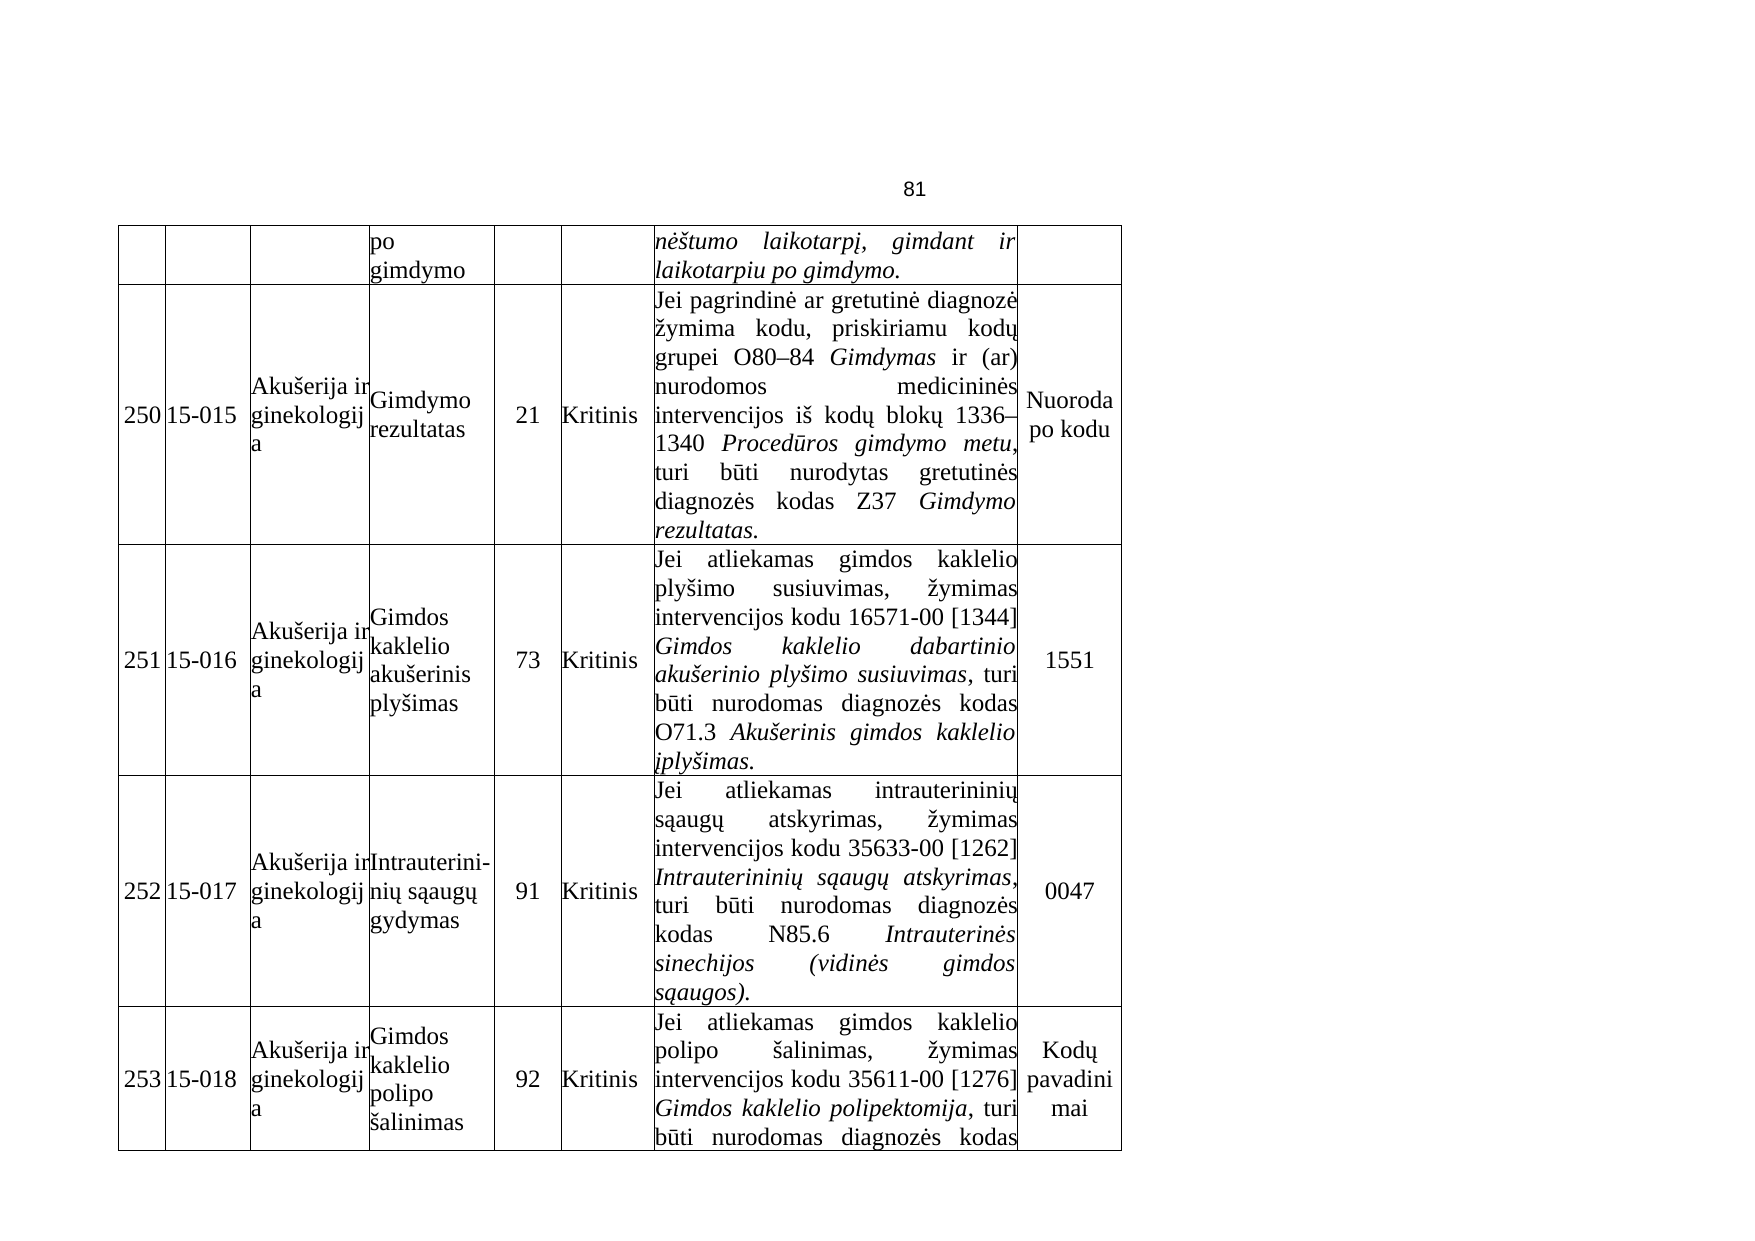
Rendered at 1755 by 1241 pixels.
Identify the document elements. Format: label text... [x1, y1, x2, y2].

table_cell 1551 [1018, 545, 1121, 774]
table_cell Jei pagrindinė ar gretutinė diagnozė žymima kodu, priskiriamu kodų grupei O80‒84 Gimdymas ir (ar) nurodomos medicininės intervencijos iš kodų blokų 1336–1340 Procedūros gimdymo metu, turi būti nurodytas gretutinės diagnozės kodas Z37 Gimdymo rezultatas. [655, 285, 1017, 543]
table_cell 15-018 [166, 1007, 250, 1150]
table_cell 21 [495, 285, 561, 543]
table_cell Akušerija ir ginekologija [251, 545, 369, 774]
table_cell 0047 [1018, 776, 1121, 1006]
table_cell [119, 226, 165, 284]
table_cell po gimdymo [370, 226, 494, 284]
table_cell Kritinis [562, 776, 654, 1006]
table_cell [251, 226, 369, 284]
table_cell 15-015 [166, 285, 250, 543]
table_cell Gimdos kaklelio polipo šalinimas [370, 1007, 494, 1150]
table_cell Akušerija ir ginekologija [251, 1007, 369, 1150]
table_cell 91 [495, 776, 561, 1006]
table_cell Kritinis [562, 1007, 654, 1150]
table_cell Kritinis [562, 545, 654, 774]
table_cell 15-016 [166, 545, 250, 774]
table_cell 73 [495, 545, 561, 774]
table_cell Jei atliekamas gimdos kaklelio plyšimo susiuvimas, žymimas intervencijos kodu 16571-00 [1344] Gimdos kaklelio dabartinio akušerinio plyšimo susiuvimas, turi būti nurodomas diagnozės kodas O71.3 Akušerinis gimdos kaklelio įplyšimas. [655, 545, 1017, 774]
table_cell Gimdos kaklelio akušerinis plyšimas [370, 545, 494, 774]
table_cell Akušerija ir ginekologija [251, 776, 369, 1006]
table_cell Akušerija ir ginekologija [251, 285, 369, 543]
table_cell Intrauterini-nių sąaugų gydymas [370, 776, 494, 1006]
table_cell Gimdymo rezultatas [370, 285, 494, 543]
table_cell Jei atliekamas intrauterininių sąaugų atskyrimas, žymimas intervencijos kodu 35633-00 [1262] Intrauterininių sąaugų atskyrimas, turi būti nurodomas diagnozės kodas N85.6 Intrauterinės sinechijos (vidinės gimdos sąaugos). [655, 776, 1017, 1006]
table_cell [1018, 226, 1121, 284]
table_cell Jei atliekamas gimdos kaklelio polipo šalinimas, žymimas intervencijos kodu 35611-00 [1276] Gimdos kaklelio polipektomija, turi būti nurodomas diagnozės kodas [655, 1007, 1017, 1150]
table_cell 92 [495, 1007, 561, 1150]
table_cell nėštumo laikotarpį, gimdant ir laikotarpiu po gimdymo. [655, 226, 1017, 284]
table_cell 250 [119, 285, 165, 543]
table_cell 15-017 [166, 776, 250, 1006]
table_cell Kodų pavadinimai [1018, 1007, 1121, 1150]
table_cell Kritinis [562, 285, 654, 543]
table_cell 253 [119, 1007, 165, 1150]
table_cell [562, 226, 654, 284]
table_cell 252 [119, 776, 165, 1006]
table_cell [495, 226, 561, 284]
table_cell Nuoroda po kodu [1018, 285, 1121, 543]
table_cell [166, 226, 250, 284]
table_cell 251 [119, 545, 165, 774]
